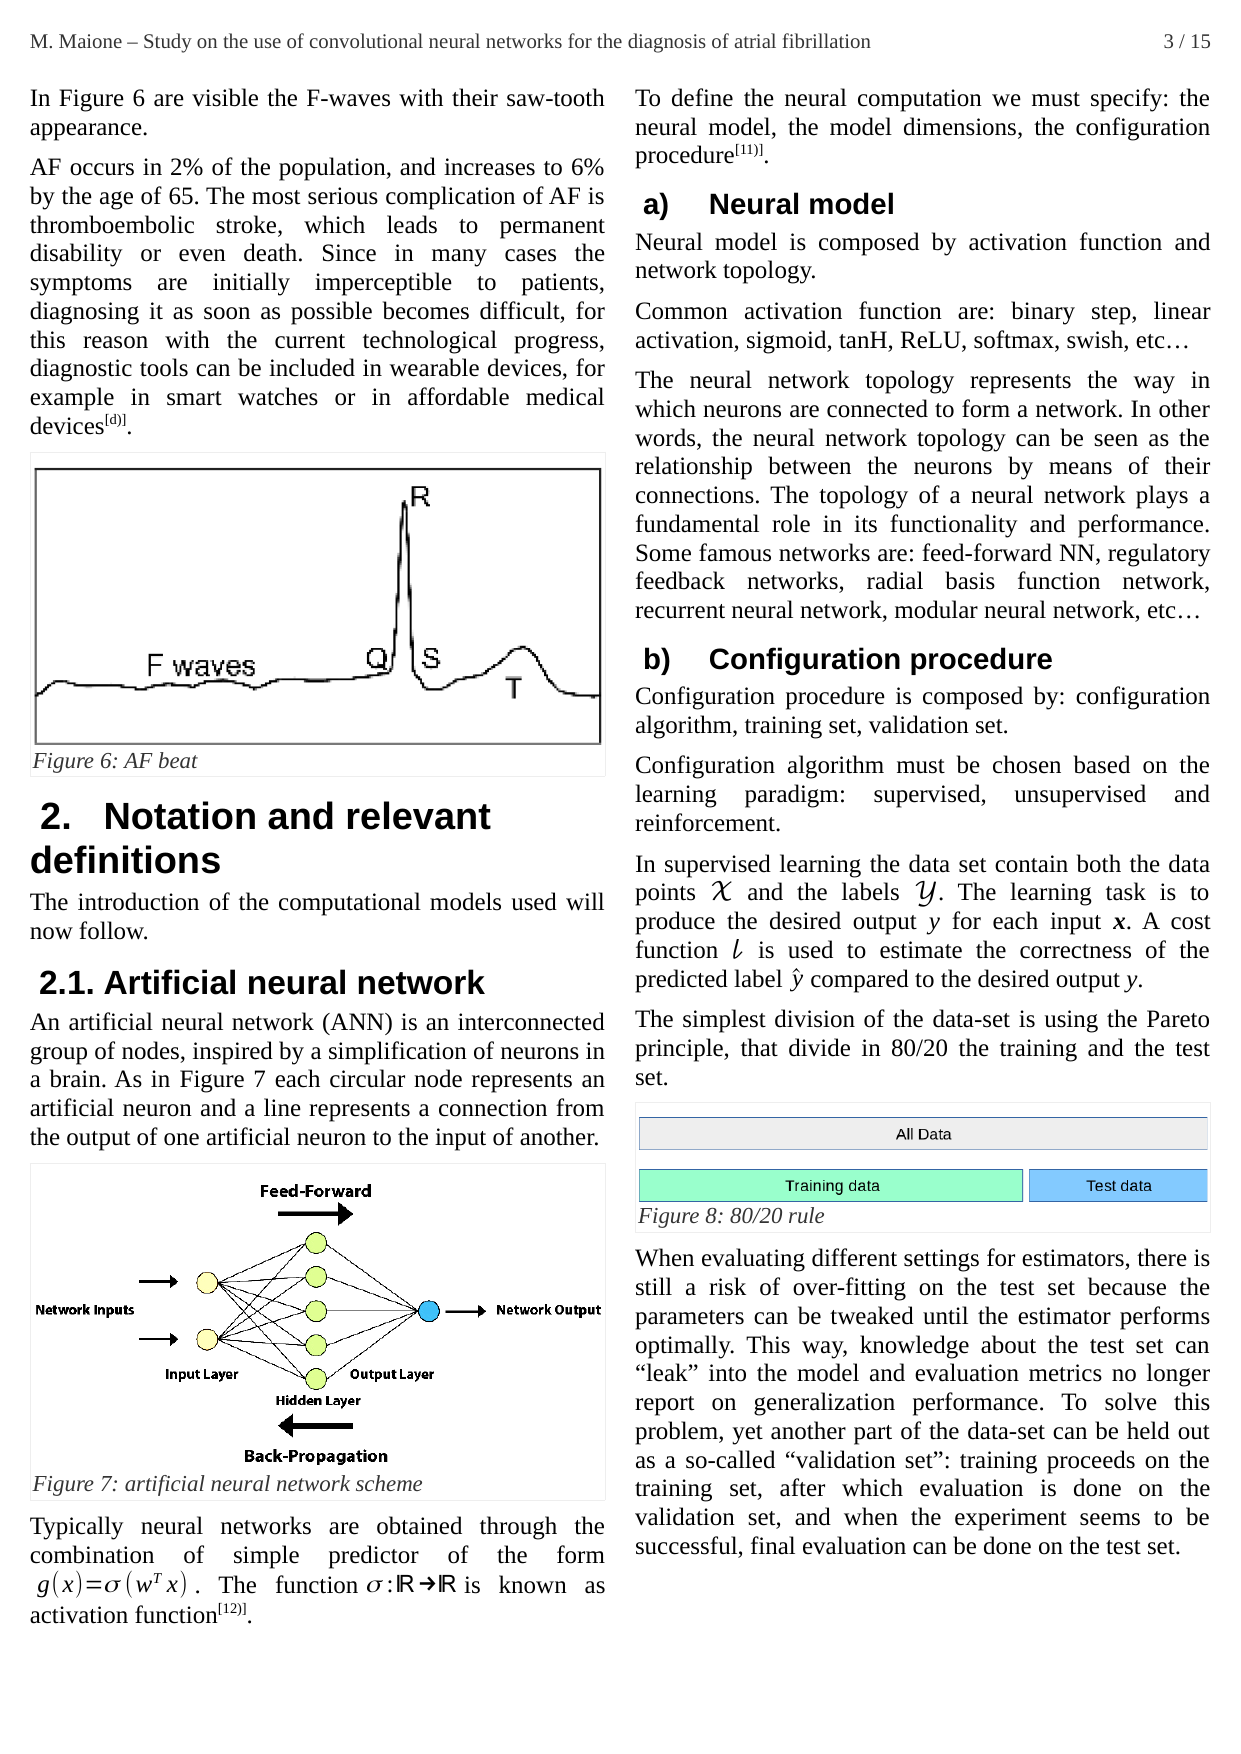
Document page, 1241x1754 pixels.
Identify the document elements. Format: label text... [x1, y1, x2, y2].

text The neural network topology represents the way in which neurons are connected to form a network. In other words, the neural network topology can be seen as the relationship between the neurons by means of their connections. The topology of a neural network plays a fundamental role in its functionality and performance. Some famous networks are: feed-forward NN, regulatory feedback networks, radial basis function network, recurrent neural network, modular neural network, etc… [635, 365, 1211, 624]
text In Figure 6 are visible the F-waves with their saw-tooth appearance. [29, 83, 605, 141]
text Configuration algorithm must be chosen based on the learning paradigm: supervised, unsupervised and reinforcement. [635, 751, 1211, 837]
text The simplest division of the data-set is using the Pareto principle, that divide in 80/20 the training and the test set. [635, 1004, 1211, 1090]
picture [32, 467, 603, 747]
text Neural model is composed by activation function and network topology. [635, 227, 1211, 284]
picture [32, 1178, 603, 1471]
text In supervised learning the data set contain both the data points 𝒳 and the labels 𝒴. The learning task is to produce the desired output y for each input x. A cost function 𝓁 is used to estimate the correctness of the predicted labelcompared to the desired output y. [635, 849, 1211, 992]
text Configuration procedure is composed by: configuration algorithm, training set, validation set. [635, 681, 1211, 739]
text Common activation function are: binary step, linear activation, sigmoid, tanH, ReLU, softmax, swish, etc… [635, 296, 1211, 353]
text AF occurs in 2% of the population, and increases to 6% by the age of 65. The most serious complication of AF is thromboembolic stroke, which leads to permanent disability or even death. Since in many cases the symptoms are initially imperceptible to patients, diagnosing it as soon as possible becomes difficult, for this reason with the current technological progress, diagnostic tools can be included in wearable devices, for example in smart watches or in affordable medical devices[d]. [29, 152, 605, 440]
subtitle Neural model [635, 187, 1211, 221]
text An artificial neural network (ANN) is an interconnected group of nodes, inspired by a simplification of neurons in a brain. As in Figure 7 each circular node represents an artificial neuron and a line represents a connection from the output of one artificial neuron to the input of another. [29, 1007, 605, 1151]
subtitle Notation and relevant definitions [29, 794, 605, 881]
text When evaluating different settings for estimators, there is still a risk of over-fitting on the test set because the parameters can be tweaked until the estimator performs optimally. This way, knowledge about the test set can “leak” into the model and evaluation metrics no longer report on generalization performance. To solve this problem, yet another part of the data-set can be held out as a so-called “validation set”: training proceeds on the training set, after which evaluation is done on the validation set, and when the experiment seems to be successful, final evaluation can be done on the test set. [635, 1243, 1211, 1560]
text Typically neural networks are obtained through the combination of simple predictor of the form. The functionis known as activation function[12]. [29, 1511, 605, 1629]
subtitle Artificial neural network [29, 962, 605, 1001]
subtitle Configuration procedure [635, 642, 1211, 675]
text Figure 7: artificial neural network scheme [32, 1471, 602, 1497]
picture [637, 1117, 1208, 1203]
text The introduction of the computational models used will now follow. [29, 887, 605, 945]
text Figure 8: 80/20 rule [638, 1203, 1208, 1229]
text To define the neural computation we must specify: the neural model, the model dimensions, the configuration procedure[11]. [635, 83, 1211, 169]
text Figure 6: AF beat [32, 747, 602, 773]
